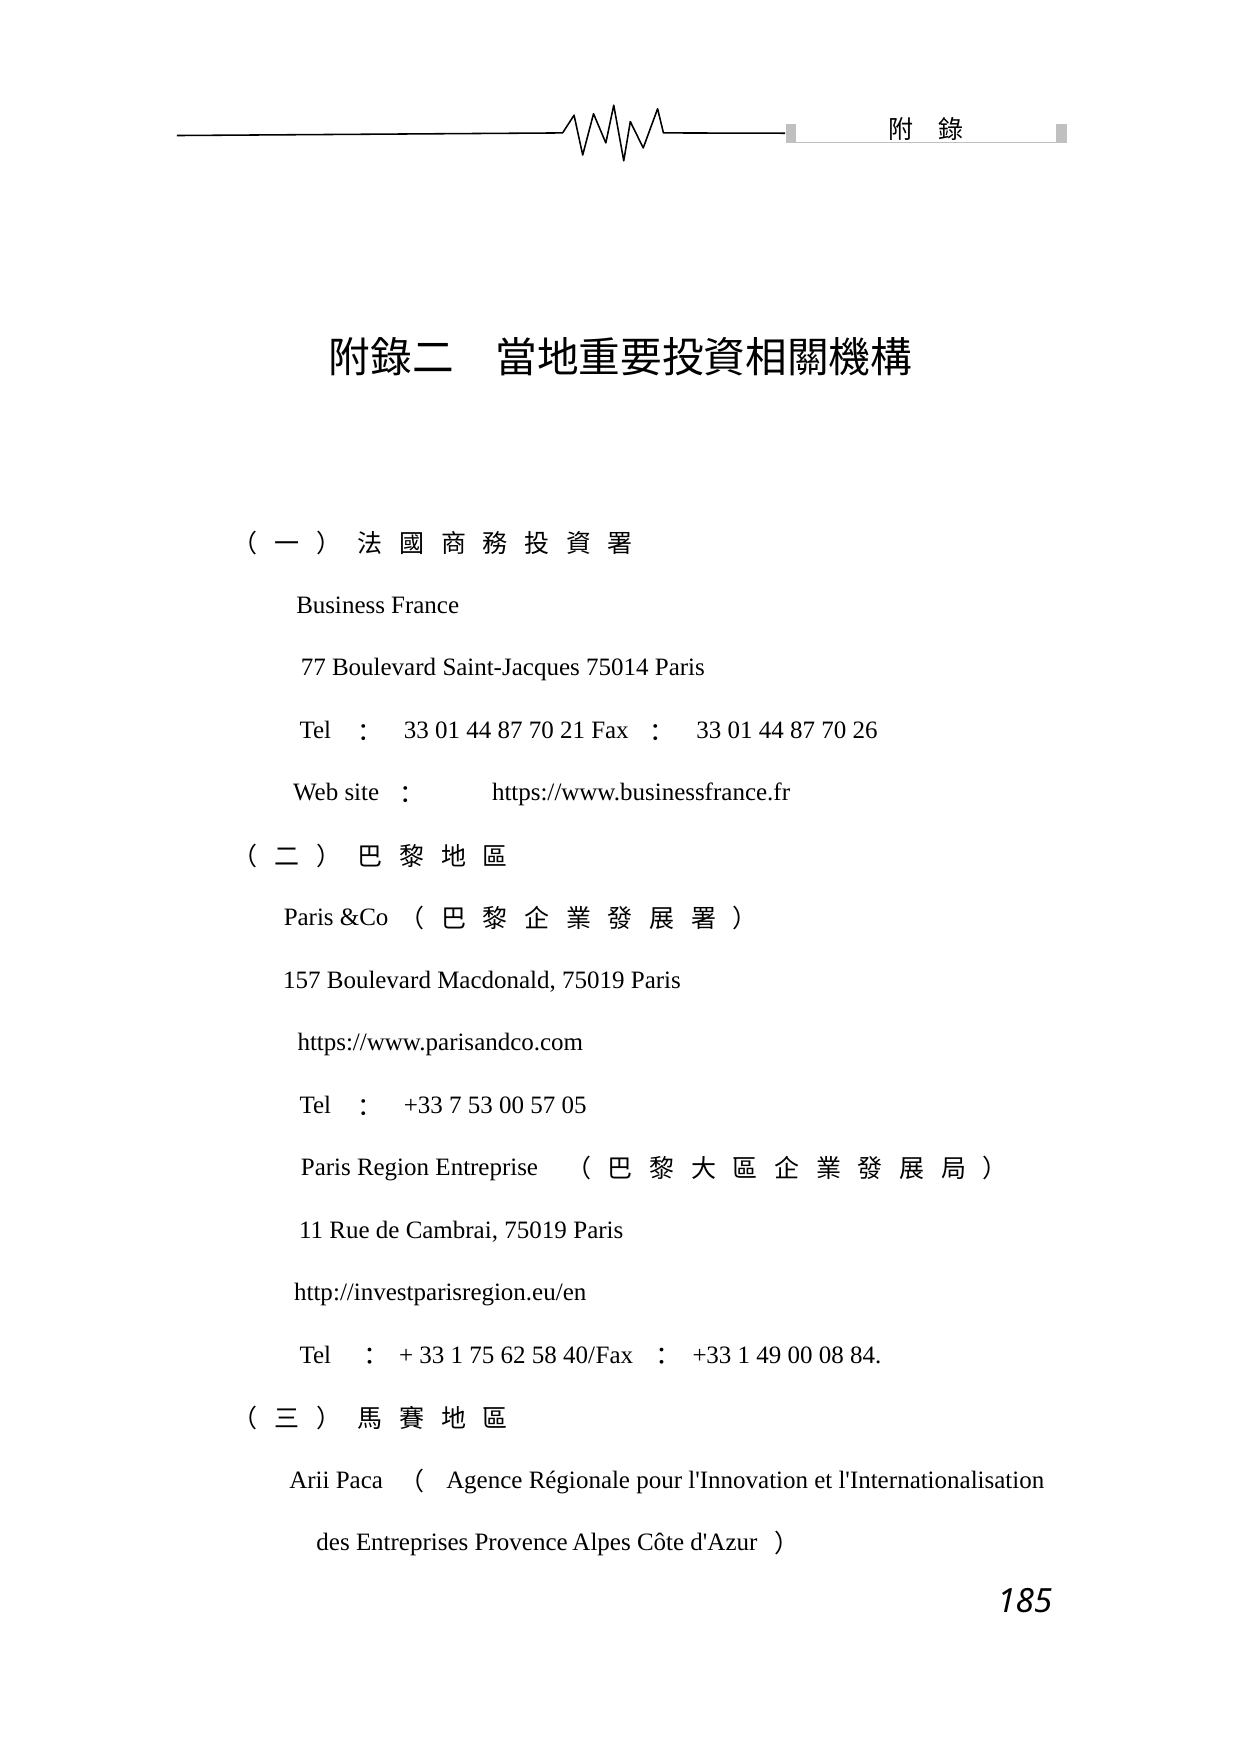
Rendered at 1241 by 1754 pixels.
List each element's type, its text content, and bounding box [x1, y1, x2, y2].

text Tel：+33 7 53 00 57 05 [207, 1063, 1058, 1125]
text 附錄二 當地重要投資相關機構 [183, 313, 1058, 375]
text 11 Rue de Cambrai, 75019 Paris [207, 1188, 1058, 1250]
text Web site： https://www.businessfrance.fr [207, 750, 1058, 813]
text Business France [207, 563, 1058, 625]
text Tel：+ 33 1 75 62 58 40/ Fax：+33 1 49 00 08 84. [207, 1313, 1058, 1375]
text 157 Boulevard Macdonald, 75019 Paris [207, 938, 1058, 1000]
text （一）法國商務投資署 [207, 500, 1058, 563]
text Tel：33 01 44 87 70 21 Fax：33 01 44 87 70 26 [207, 688, 1058, 750]
text http://investparisregion.eu/en [207, 1250, 1058, 1313]
text （二）巴黎地區 [207, 813, 1058, 875]
text https://www.parisandco.com [207, 1000, 1058, 1063]
text Arii Paca（Agence Régionale pour l'Innovation et l'Internationalisation des Entreprises Provence Alpes Côte d'Azur） [207, 1438, 1058, 1563]
text （三）馬賽地區 [207, 1375, 1058, 1438]
text Paris Region Entreprise（巴黎大區企業發展局） [207, 1125, 1058, 1188]
text 77 Boulevard Saint-Jacques 75014 Paris [207, 625, 1058, 688]
text Paris &Co（巴黎企業發展署） [207, 875, 1058, 938]
